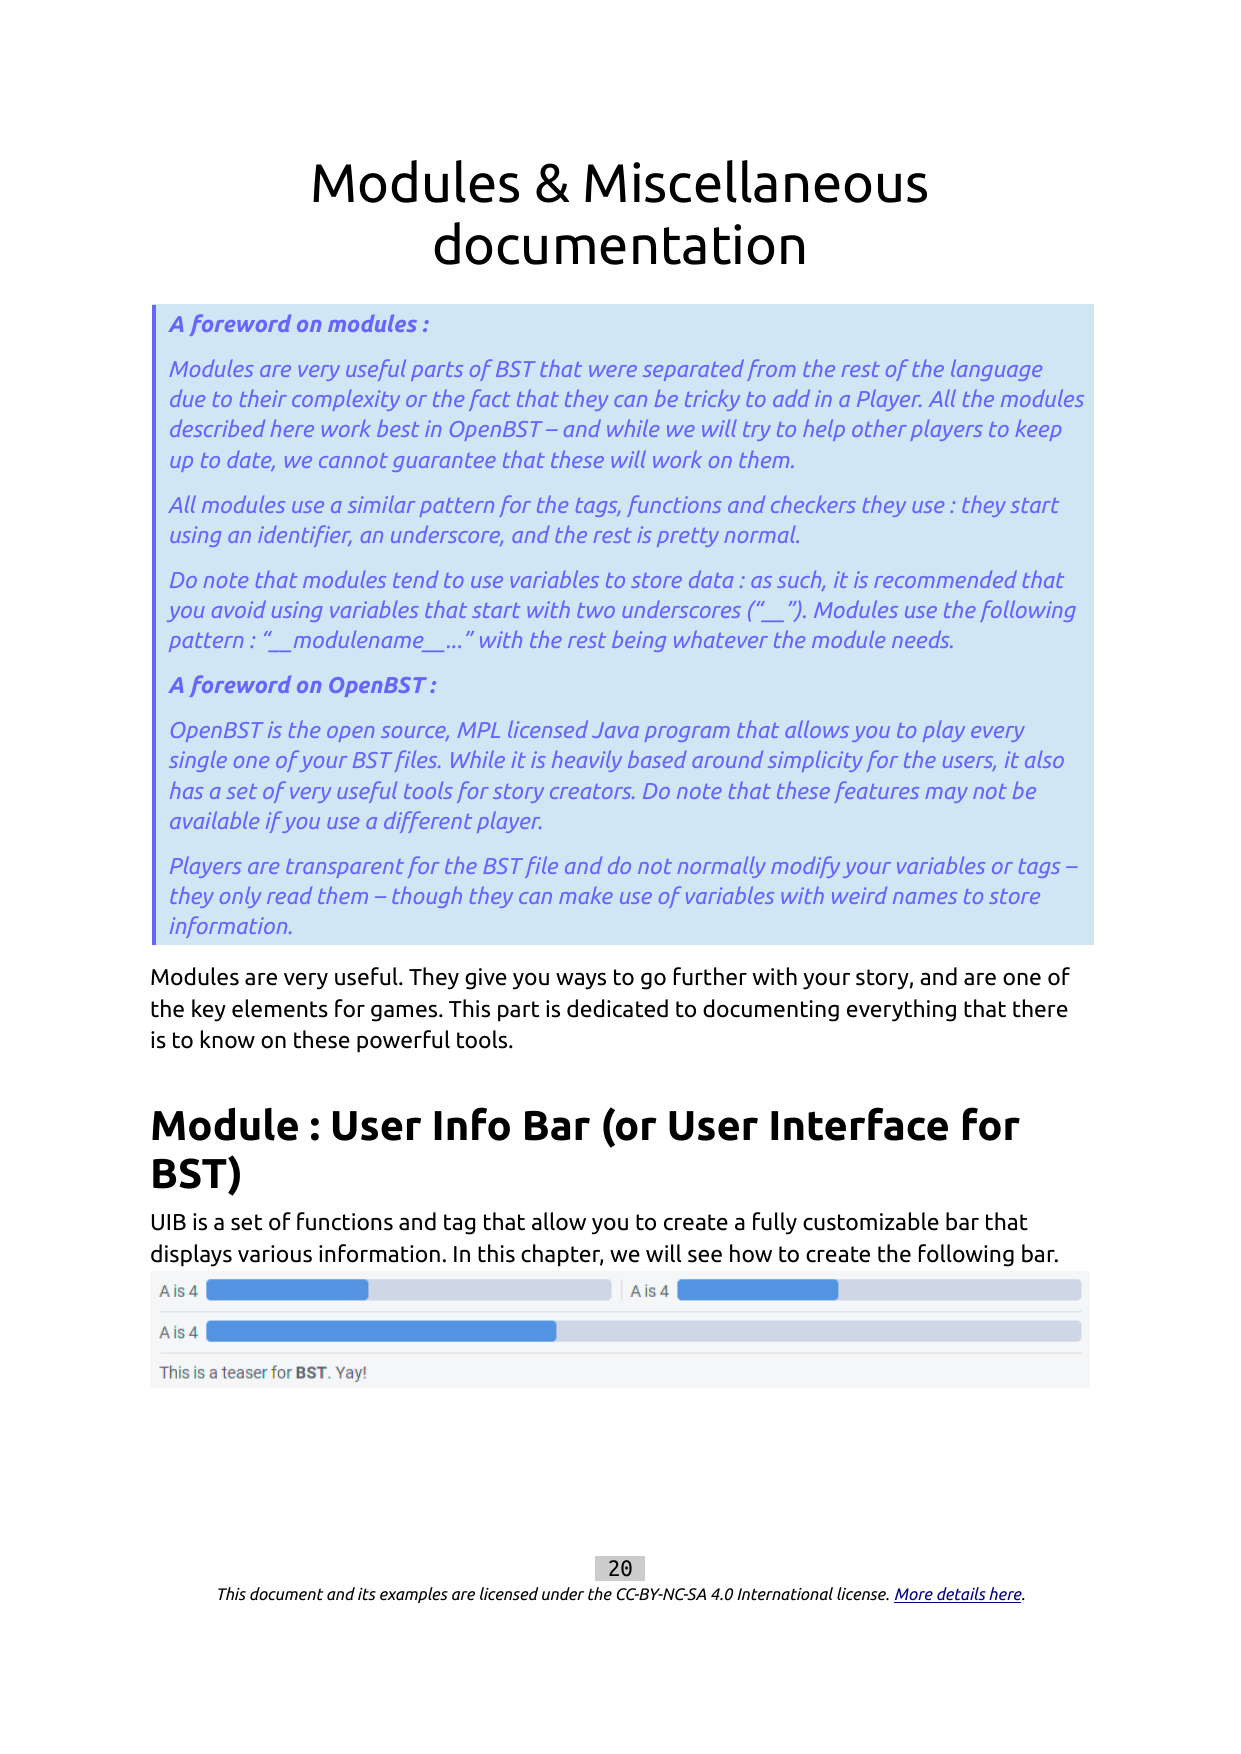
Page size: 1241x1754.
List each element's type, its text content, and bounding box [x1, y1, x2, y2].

text Players are transparent for the BST file and do not normally modify your variables or tags – they only read them – though they can make use of variables with weird names to store information. [156, 846, 1090, 945]
subtitle Module : User Info Bar (or User Interface for BST) [150, 1100, 1090, 1196]
text Modules are very useful parts of BST that were separated from the rest of the language due to their complexity or the fact that they can be tricky to add in a Player. All the modules described here work best in OpenBST – and while we will try to help other players to keep up to date, we cannot guarantee that these will work on them. [156, 349, 1090, 472]
text UIB is a set of functions and tag that allow you to create a fully customizable bar that displays various information. In this chapter, we will see how to create the following bar. [150, 1208, 1090, 1271]
picture [150, 1271, 1091, 1388]
title Modules & Miscellaneous documentation [150, 150, 1090, 274]
text A foreword on modules : [152, 304, 1093, 337]
text All modules use a similar pattern for the tags, functions and checkers they use : they start using an identifier, an underscore, and the rest is pretty normal. [156, 485, 1090, 548]
text Do note that modules tend to use variables to store data : as such, it is recommended that you avoid using variables that start with two underscores (“__”). Modules use the following pattern : “__modulename__...” with the rest being whatever the module needs. [156, 560, 1090, 653]
text Modules are very useful. They give you ways to go further with your story, and are one of the key elements for games. This part is dedicated to documenting everything that there is to know on these powerful tools. [150, 964, 1090, 1053]
text OpenBST is the open source, MPL licensed Java program that allows you to play every single one of your BST files. While it is heavily based around simplicity for the users, it also has a set of very useful tools for story creators. Do note that these features may not be available if you use a different player. [156, 711, 1090, 834]
text A foreword on OpenBST : [156, 666, 1090, 698]
